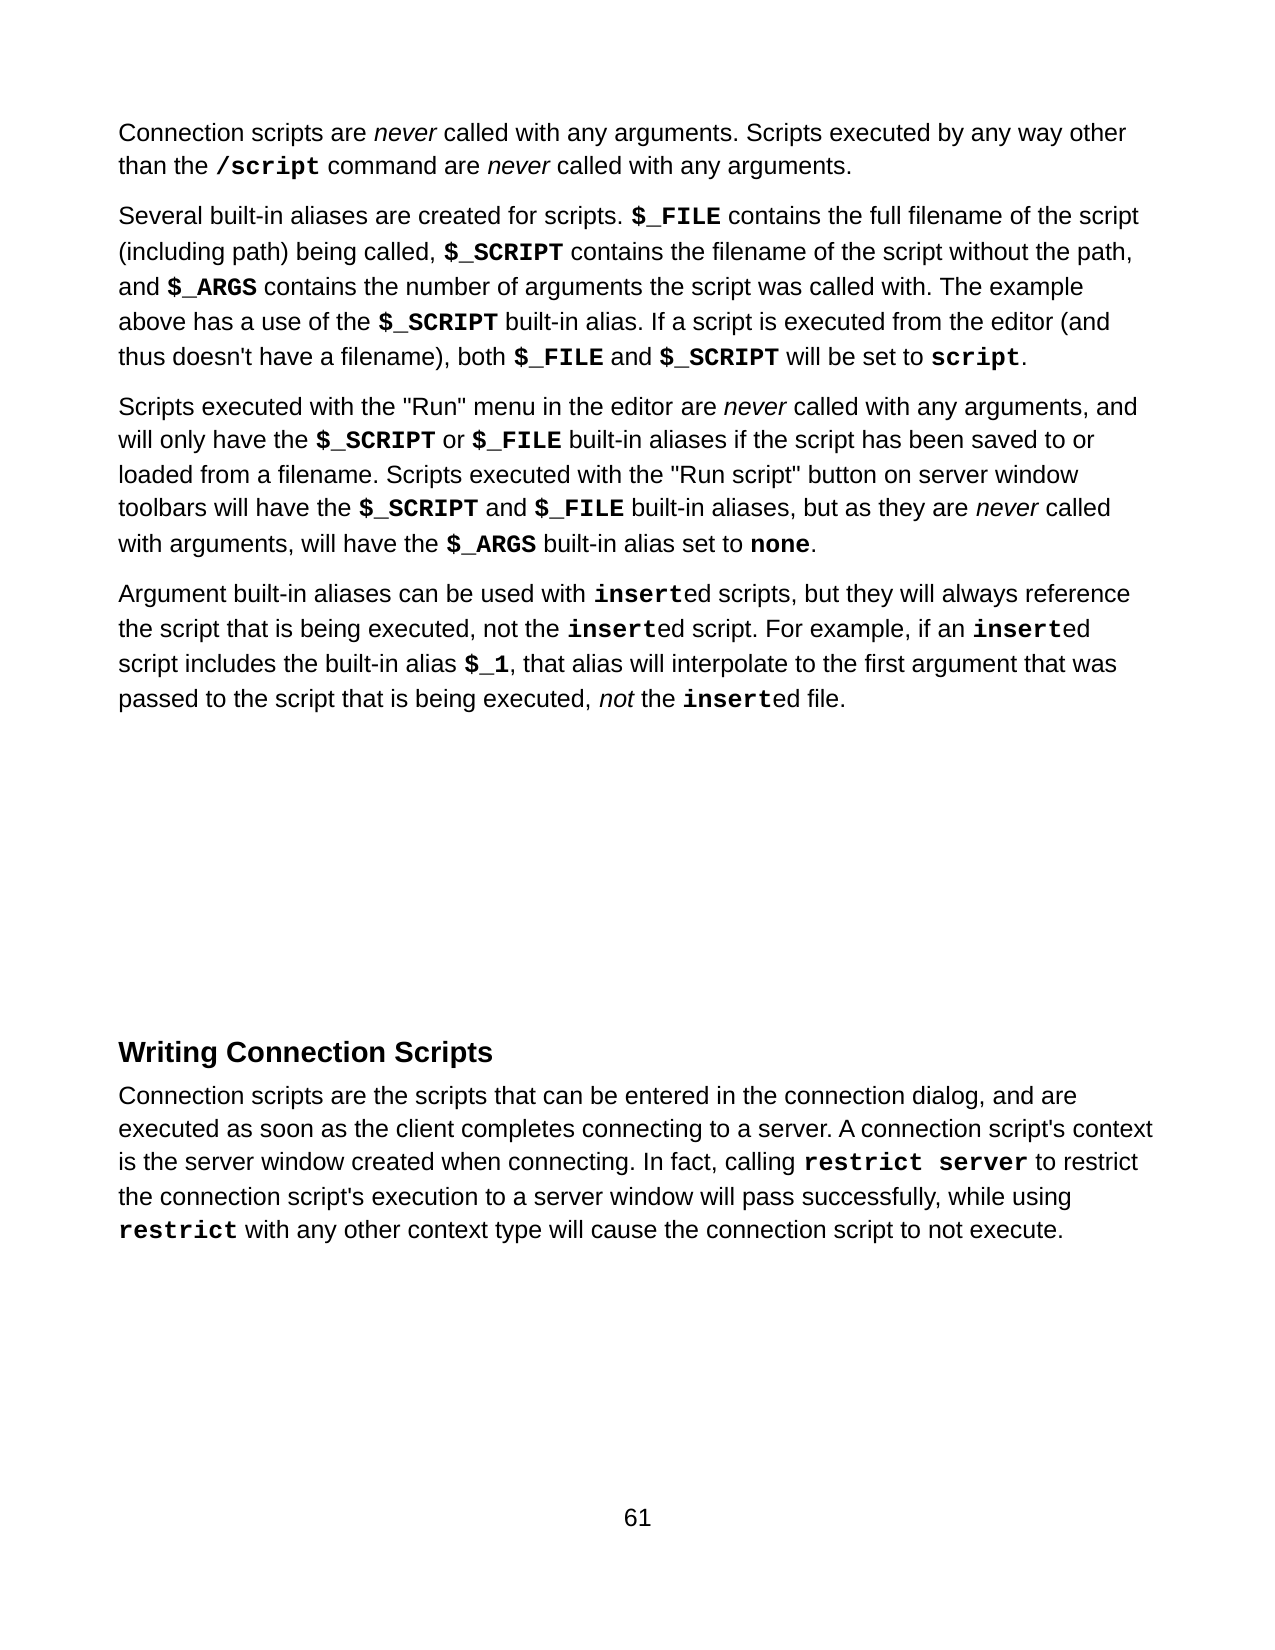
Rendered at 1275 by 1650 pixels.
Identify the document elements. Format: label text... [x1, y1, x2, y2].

text Connection scripts are the scripts that can be entered in the connection dialog, and are executed as soon as the client completes connecting to a server. A connection script's context is the server window created when connecting. In fact, calling restrict server to restrict the connection script's execution to a server window will pass successfully, while using restrict with any other context type will cause the connection script to not execute. [118, 1081, 1157, 1246]
text Connection scripts are never called with any arguments. Scripts executed by any way other than the /script command are never called with any arguments. [118, 118, 1157, 182]
text Several built-in aliases are created for scripts. $_FILE contains the full filename of the script (including path) being called, $_SCRIPT contains the filename of the script without the path, and $_ARGS contains the number of arguments the script was called with. The example above has a use of the $_SCRIPT built-in alias. If a script is executed from the editor (and thus doesn't have a filename), both $_FILE and $_SCRIPT will be set to script. [118, 201, 1157, 373]
subtitle Writing Connection Scripts [118, 1035, 1157, 1068]
text Argument built-in aliases can be used with inserted scripts, but they will always reference the script that is being executed, not the inserted script. For example, if an inserted script includes the built-in alias $_1, that alias will interpolate to the first argument that was passed to the script that is being executed, not the inserted file. [118, 579, 1157, 715]
text Scripts executed with the "Run" menu in the editor are never called with any arguments, and will only have the $_SCRIPT or $_FILE built-in aliases if the script has been saved to or loaded from a filename. Scripts executed with the "Run script" button on server window toolbars will have the $_SCRIPT and $_FILE built-in aliases, but as they are never called with arguments, will have the $_ARGS built-in alias set to none. [118, 392, 1157, 559]
